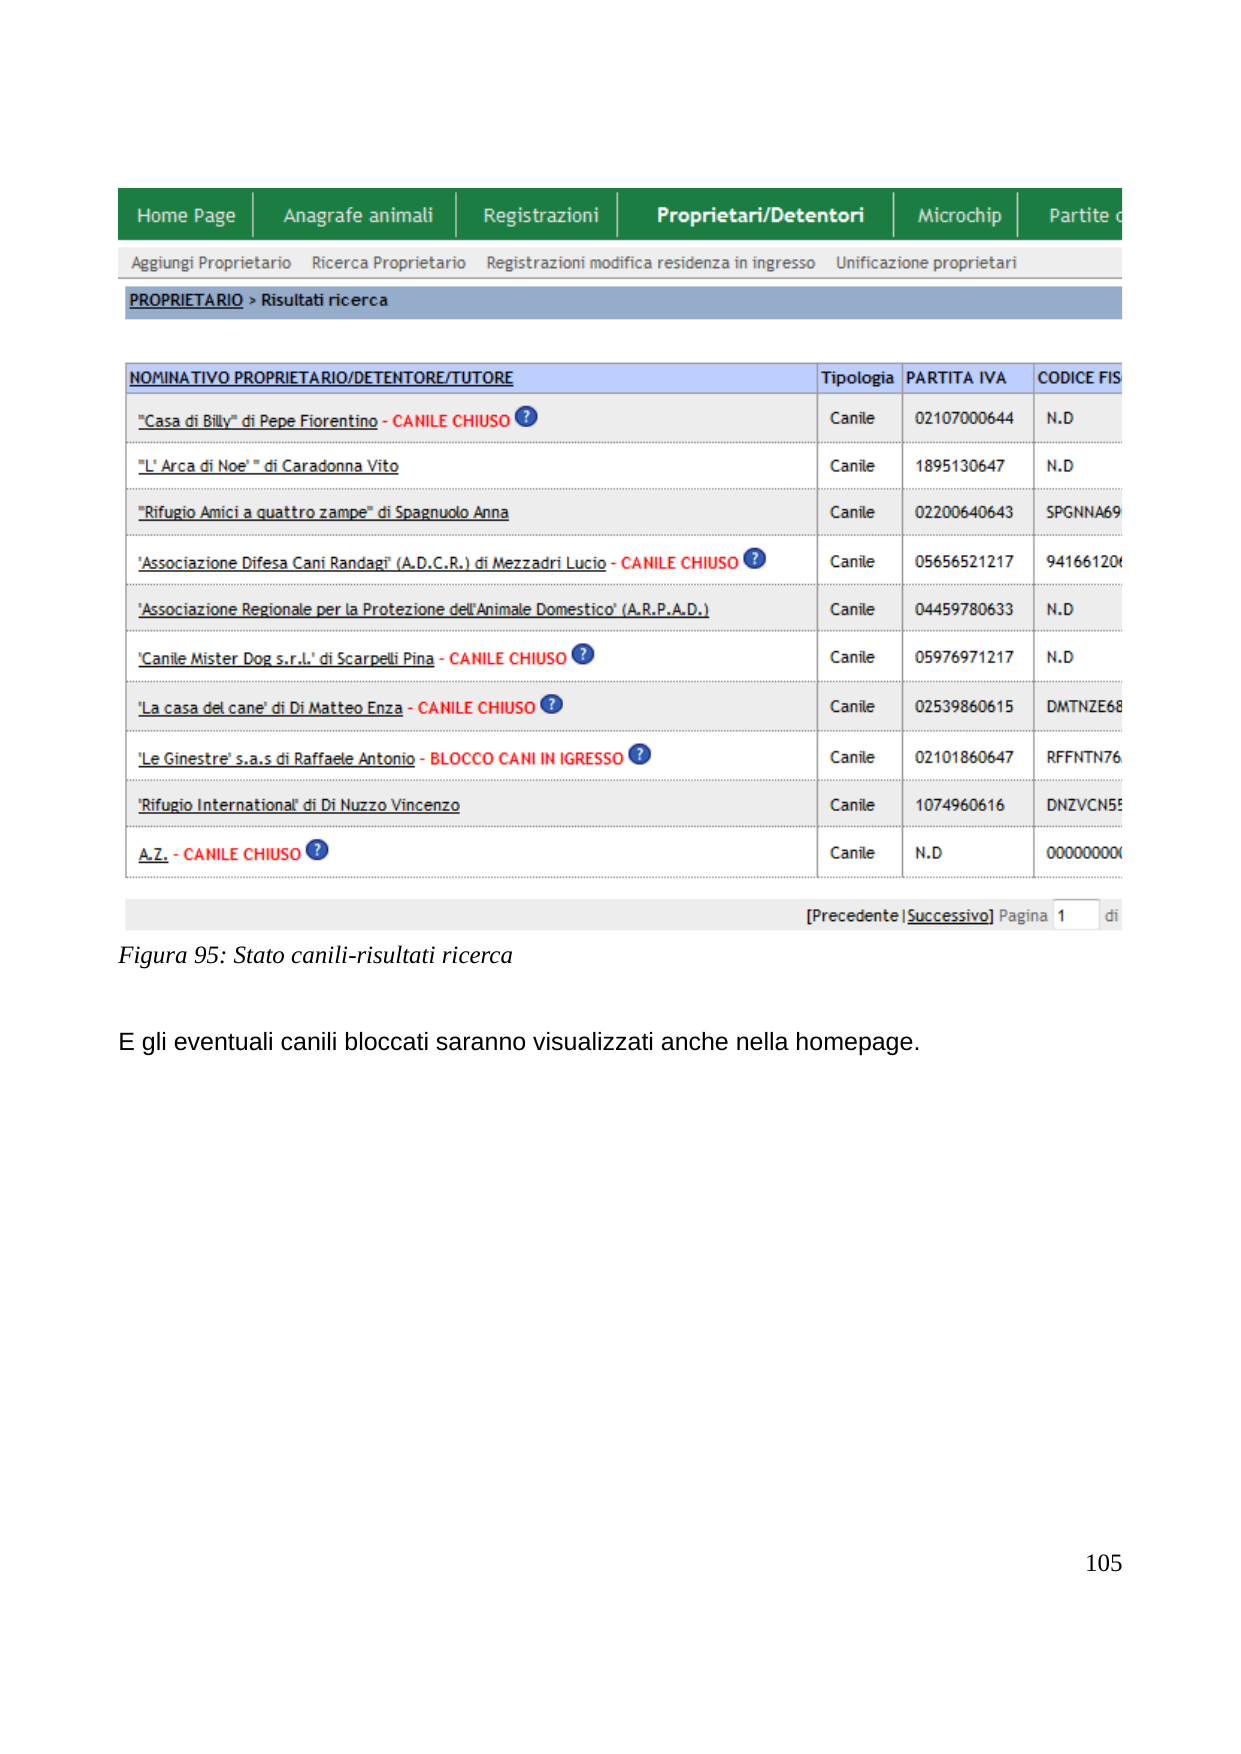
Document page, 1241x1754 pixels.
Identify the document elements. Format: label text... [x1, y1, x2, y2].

text E gli eventuali canili bloccati saranno visualizzati anche nella homepage. [118, 969, 1122, 1056]
text Figura 95: Stato canili-risultati ricerca [118, 941, 1122, 969]
text [118, 176, 1122, 188]
picture [118, 188, 1123, 941]
